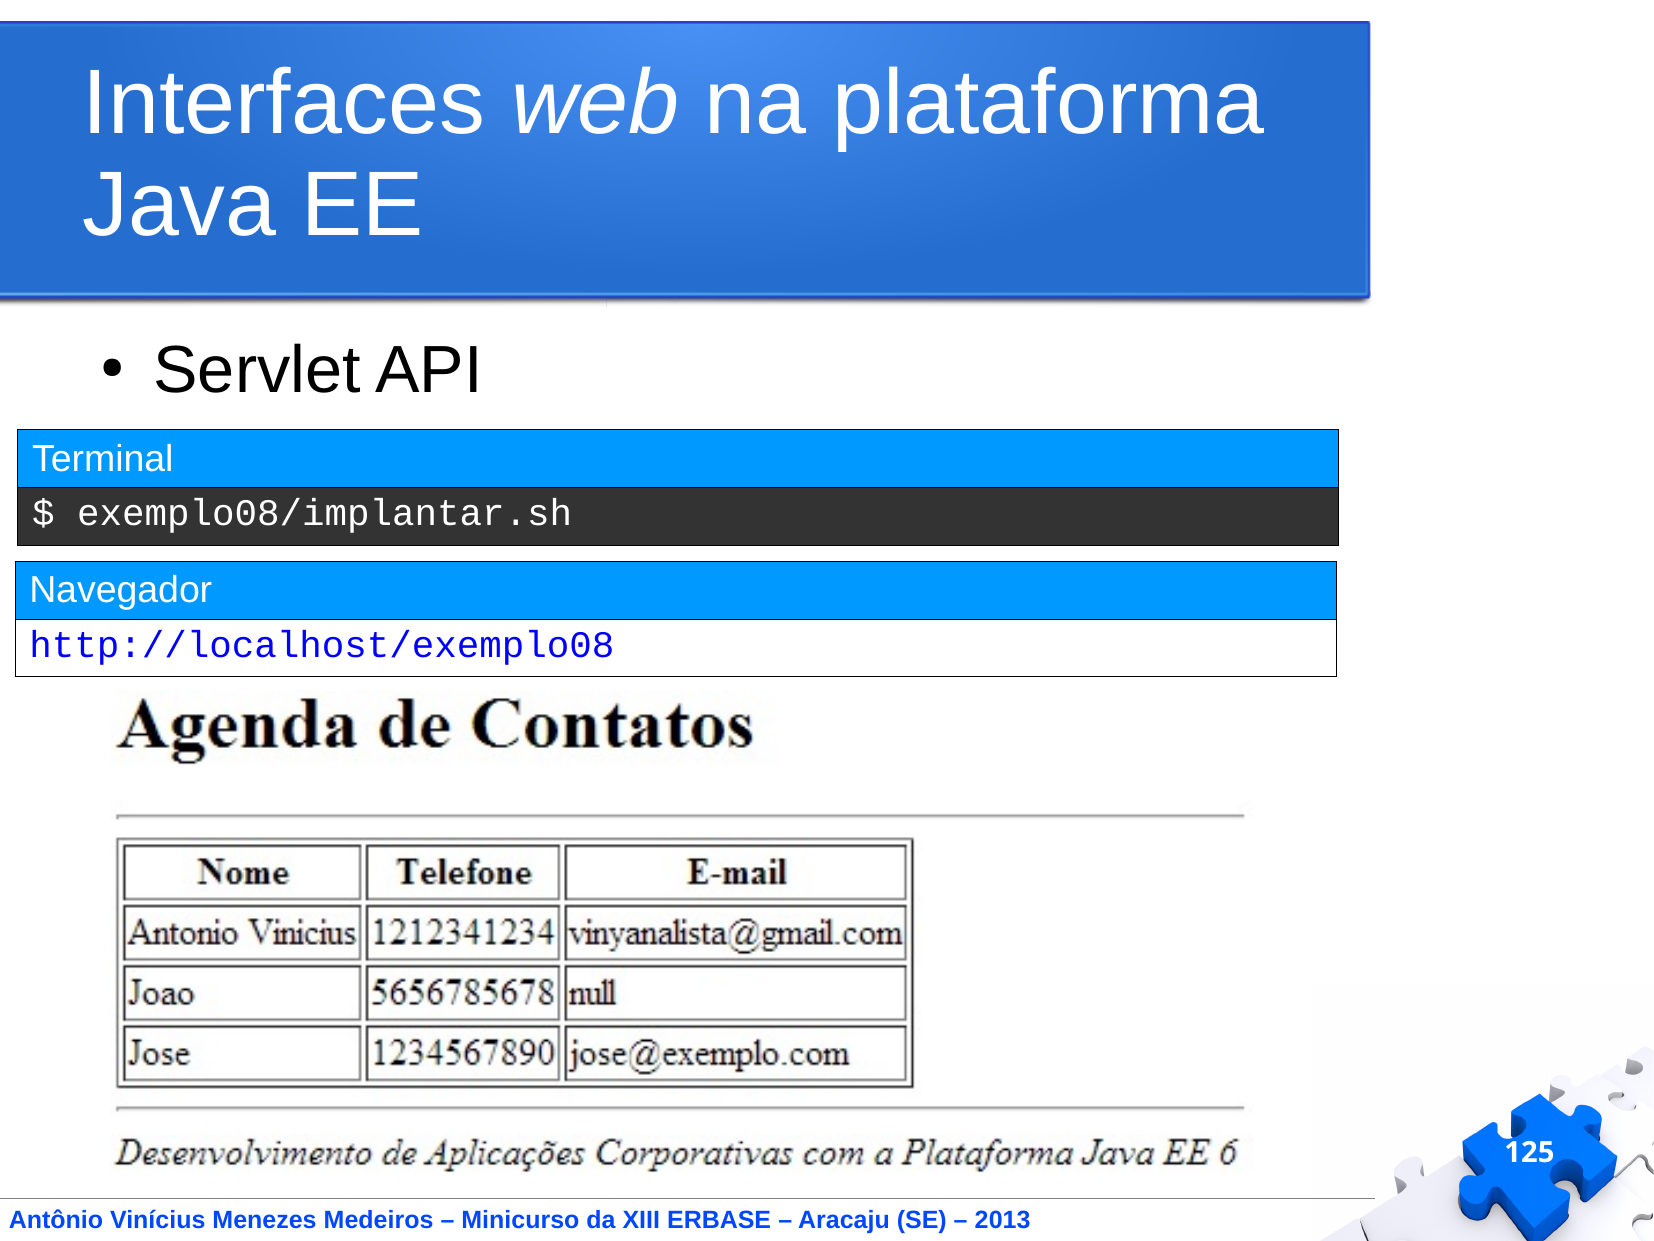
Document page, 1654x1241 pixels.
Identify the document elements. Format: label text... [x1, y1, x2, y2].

table_cell http://localhost/exemplo08 [16, 620, 1336, 676]
picture [0, 21, 1375, 307]
table_header Navegador [16, 562, 1336, 619]
picture [1311, 983, 1654, 1241]
picture [110, 690, 1254, 1186]
list Servlet API [82, 332, 1356, 1182]
title Interfaces web na plataforma Java EE [82, 49, 1323, 257]
table_header Terminal [18, 430, 1338, 487]
table_cell $ exemplo08/implantar.sh [18, 488, 1338, 545]
